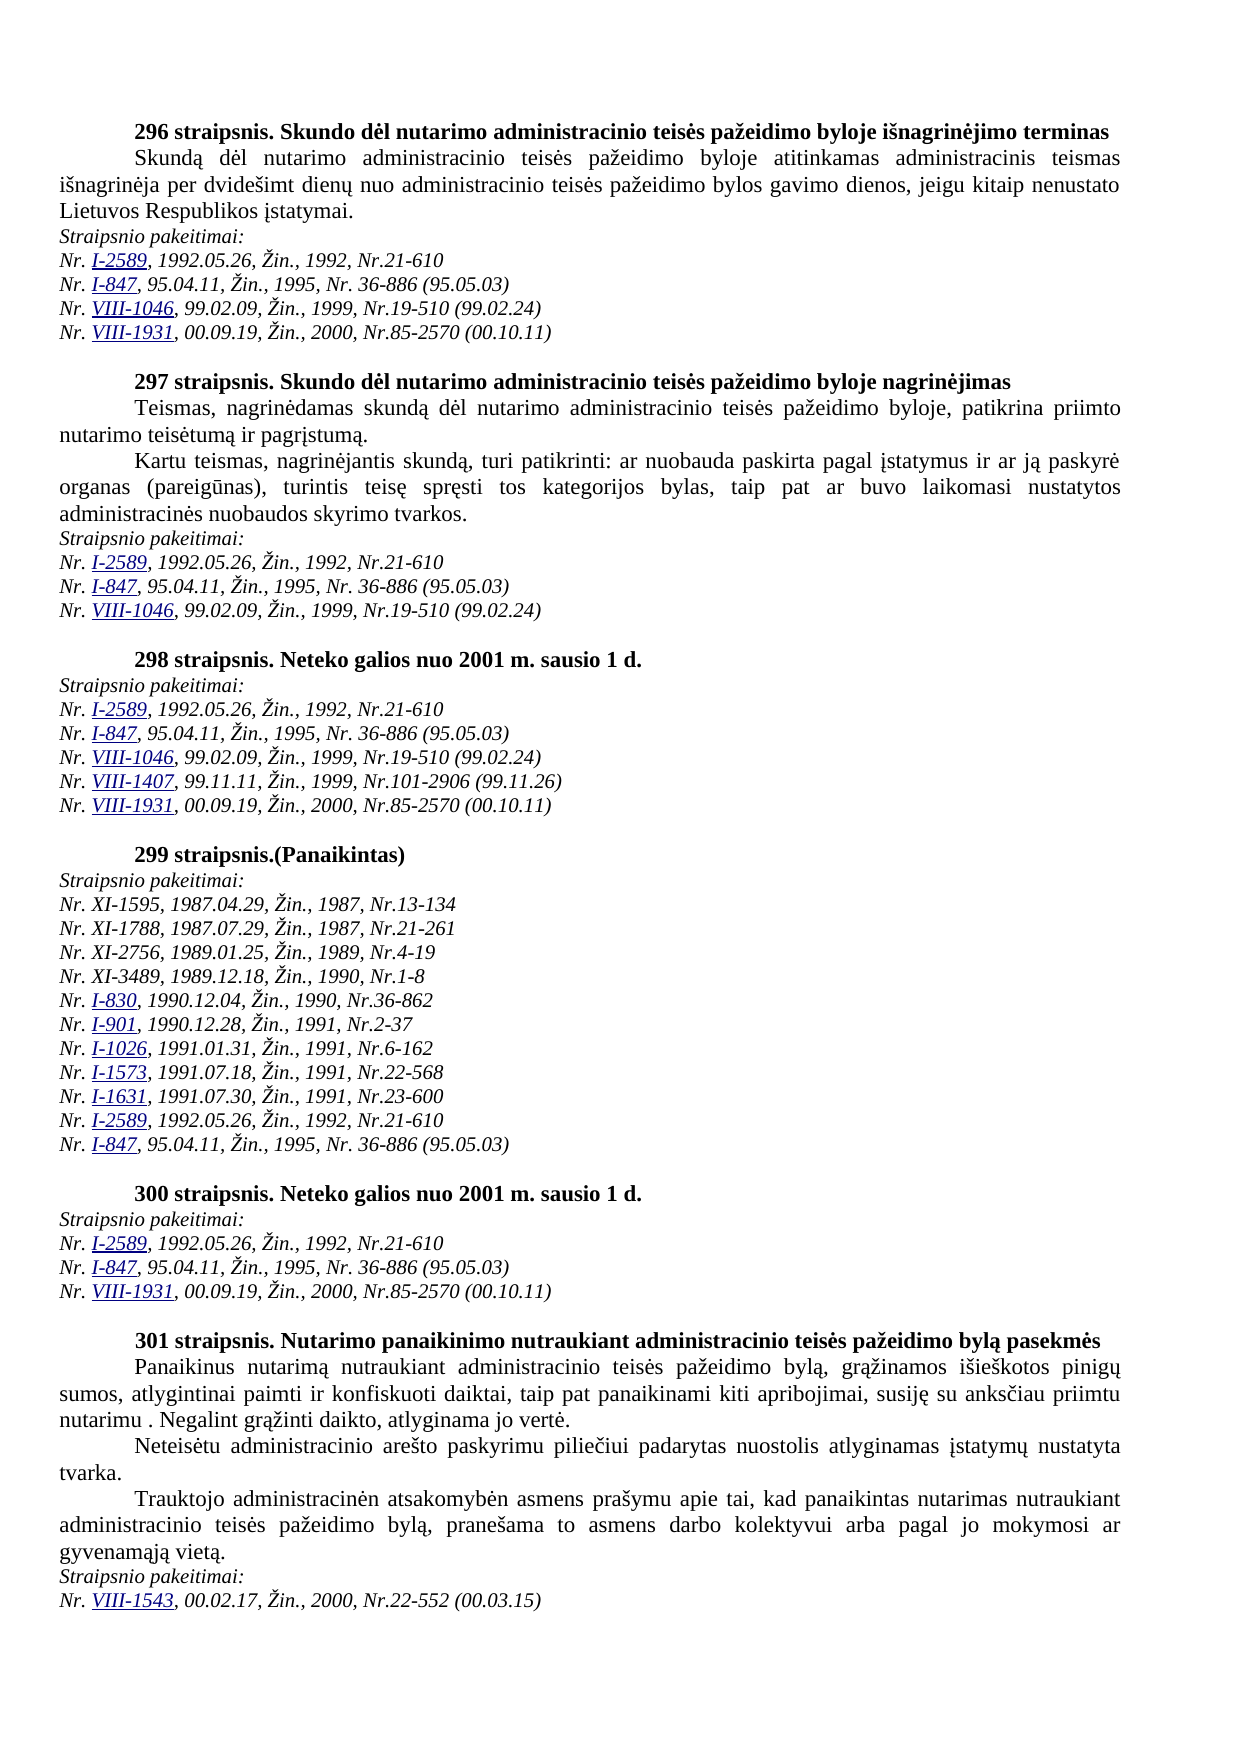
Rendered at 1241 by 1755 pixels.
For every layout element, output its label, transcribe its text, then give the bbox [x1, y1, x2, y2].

text 296 straipsnis. Skundo dėl nutarimo administracinio teisės pažeidimo byloje išnagrinėjimo terminas [134, 118, 1122, 144]
text Nr. XI-3489, 1989.12.18, Žin., 1990, Nr.1-8 [59, 964, 1122, 988]
text Neteisėtu administracinio arešto paskyrimu piliečiui padarytas nuostolis atlyginamas įstatymų nustatyta tvarka. [59, 1432, 1122, 1485]
text Straipsnio pakeitimai: [59, 1207, 1122, 1231]
text Nr. VIII-1046, 99.02.09, Žin., 1999, Nr.19-510 (99.02.24) [59, 296, 1122, 320]
text Nr. VIII-1931, 00.09.19, Žin., 2000, Nr.85-2570 (00.10.11) [59, 1279, 1122, 1303]
text Nr. I-901, 1990.12.28, Žin., 1991, Nr.2-37 [59, 1012, 1122, 1036]
text Nr. I-1573, 1991.07.18, Žin., 1991, Nr.22-568 [59, 1060, 1122, 1084]
text Straipsnio pakeitimai: [59, 223, 1122, 248]
text Panaikinus nutarimą nutraukiant administracinio teisės pažeidimo bylą, grąžinamos išieškotos pinigų sumos, atlygintinai paimti ir konfiskuoti daiktai, taip pat panaikinami kiti apribojimai, susiję su anksčiau priimtu nutarimu . Negalint grąžinti daikto, atlyginama jo vertė. [59, 1353, 1122, 1432]
text Nr. I-847, 95.04.11, Žin., 1995, Nr. 36-886 (95.05.03) [59, 1255, 1122, 1279]
text Nr. I-1631, 1991.07.30, Žin., 1991, Nr.23-600 [59, 1084, 1122, 1108]
text Nr. VIII-1046, 99.02.09, Žin., 1999, Nr.19-510 (99.02.24) [59, 598, 1122, 622]
text 300 straipsnis. Neteko galios nuo 2001 m. sausio 1 d. [59, 1180, 1122, 1207]
text Nr. XI-1788, 1987.07.29, Žin., 1987, Nr.21-261 [59, 916, 1122, 940]
text Nr. I-847, 95.04.11, Žin., 1995, Nr. 36-886 (95.05.03) [59, 574, 1122, 598]
text Nr. I-2589, 1992.05.26, Žin., 1992, Nr.21-610 [59, 1108, 1122, 1132]
text Teismas, nagrinėdamas skundą dėl nutarimo administracinio teisės pažeidimo byloje, patikrina priimto nutarimo teisėtumą ir pagrįstumą. [59, 394, 1122, 447]
text Nr. VIII-1543, 00.02.17, Žin., 2000, Nr.22-552 (00.03.15) [59, 1588, 1122, 1612]
text Nr. I-847, 95.04.11, Žin., 1995, Nr. 36-886 (95.05.03) [59, 721, 1122, 745]
text Nr. I-1026, 1991.01.31, Žin., 1991, Nr.6-162 [59, 1036, 1122, 1060]
text Nr. I-2589, 1992.05.26, Žin., 1992, Nr.21-610 [59, 550, 1122, 574]
text Straipsnio pakeitimai: [59, 1564, 1122, 1588]
text Straipsnio pakeitimai: [59, 526, 1122, 550]
text Skundą dėl nutarimo administracinio teisės pažeidimo byloje atitinkamas administracinis teismas išnagrinėja per dvidešimt dienų nuo administracinio teisės pažeidimo bylos gavimo dienos, jeigu kitaip nenustato Lietuvos Respublikos įstatymai. [59, 144, 1122, 223]
text 299 straipsnis.(Panaikintas) [59, 841, 1122, 867]
text Nr. I-2589, 1992.05.26, Žin., 1992, Nr.21-610 [59, 1231, 1122, 1255]
text Nr. VIII-1931, 00.09.19, Žin., 2000, Nr.85-2570 (00.10.11) [59, 320, 1122, 344]
text 301 straipsnis. Nutarimo panaikinimo nutraukiant administracinio teisės pažeidimo bylą pasekmės [134, 1327, 1122, 1353]
text Trauktojo administracinėn atsakomybėn asmens prašymu apie tai, kad panaikintas nutarimas nutraukiant administracinio teisės pažeidimo bylą, pranešama to asmens darbo kolektyvui arba pagal jo mokymosi ar gyvenamąją vietą. [59, 1485, 1122, 1564]
text Straipsnio pakeitimai: [59, 867, 1122, 892]
text Nr. VIII-1931, 00.09.19, Žin., 2000, Nr.85-2570 (00.10.11) [59, 793, 1122, 817]
text Nr. I-847, 95.04.11, Žin., 1995, Nr. 36-886 (95.05.03) [59, 272, 1122, 296]
text Kartu teismas, nagrinėjantis skundą, turi patikrinti: ar nuobauda paskirta pagal įstatymus ir ar ją paskyrė organas (pareigūnas), turintis teisę spręsti tos kategorijos bylas, taip pat ar buvo laikomasi nustatytos administracinės nuobaudos skyrimo tvarkos. [59, 447, 1122, 526]
text Nr. I-847, 95.04.11, Žin., 1995, Nr. 36-886 (95.05.03) [59, 1132, 1122, 1156]
text 297 straipsnis. Skundo dėl nutarimo administracinio teisės pažeidimo byloje nagrinėjimas [134, 368, 1122, 394]
text Nr. XI-2756, 1989.01.25, Žin., 1989, Nr.4-19 [59, 940, 1122, 964]
text Nr. XI-1595, 1987.04.29, Žin., 1987, Nr.13-134 [59, 892, 1122, 916]
text Nr. I-2589, 1992.05.26, Žin., 1992, Nr.21-610 [59, 697, 1122, 721]
text Nr. I-830, 1990.12.04, Žin., 1990, Nr.36-862 [59, 988, 1122, 1012]
text Straipsnio pakeitimai: [59, 673, 1122, 697]
text Nr. VIII-1407, 99.11.11, Žin., 1999, Nr.101-2906 (99.11.26) [59, 769, 1122, 793]
text Nr. VIII-1046, 99.02.09, Žin., 1999, Nr.19-510 (99.02.24) [59, 745, 1122, 769]
text 298 straipsnis. Neteko galios nuo 2001 m. sausio 1 d. [59, 646, 1122, 673]
text Nr. I-2589, 1992.05.26, Žin., 1992, Nr.21-610 [59, 248, 1122, 272]
